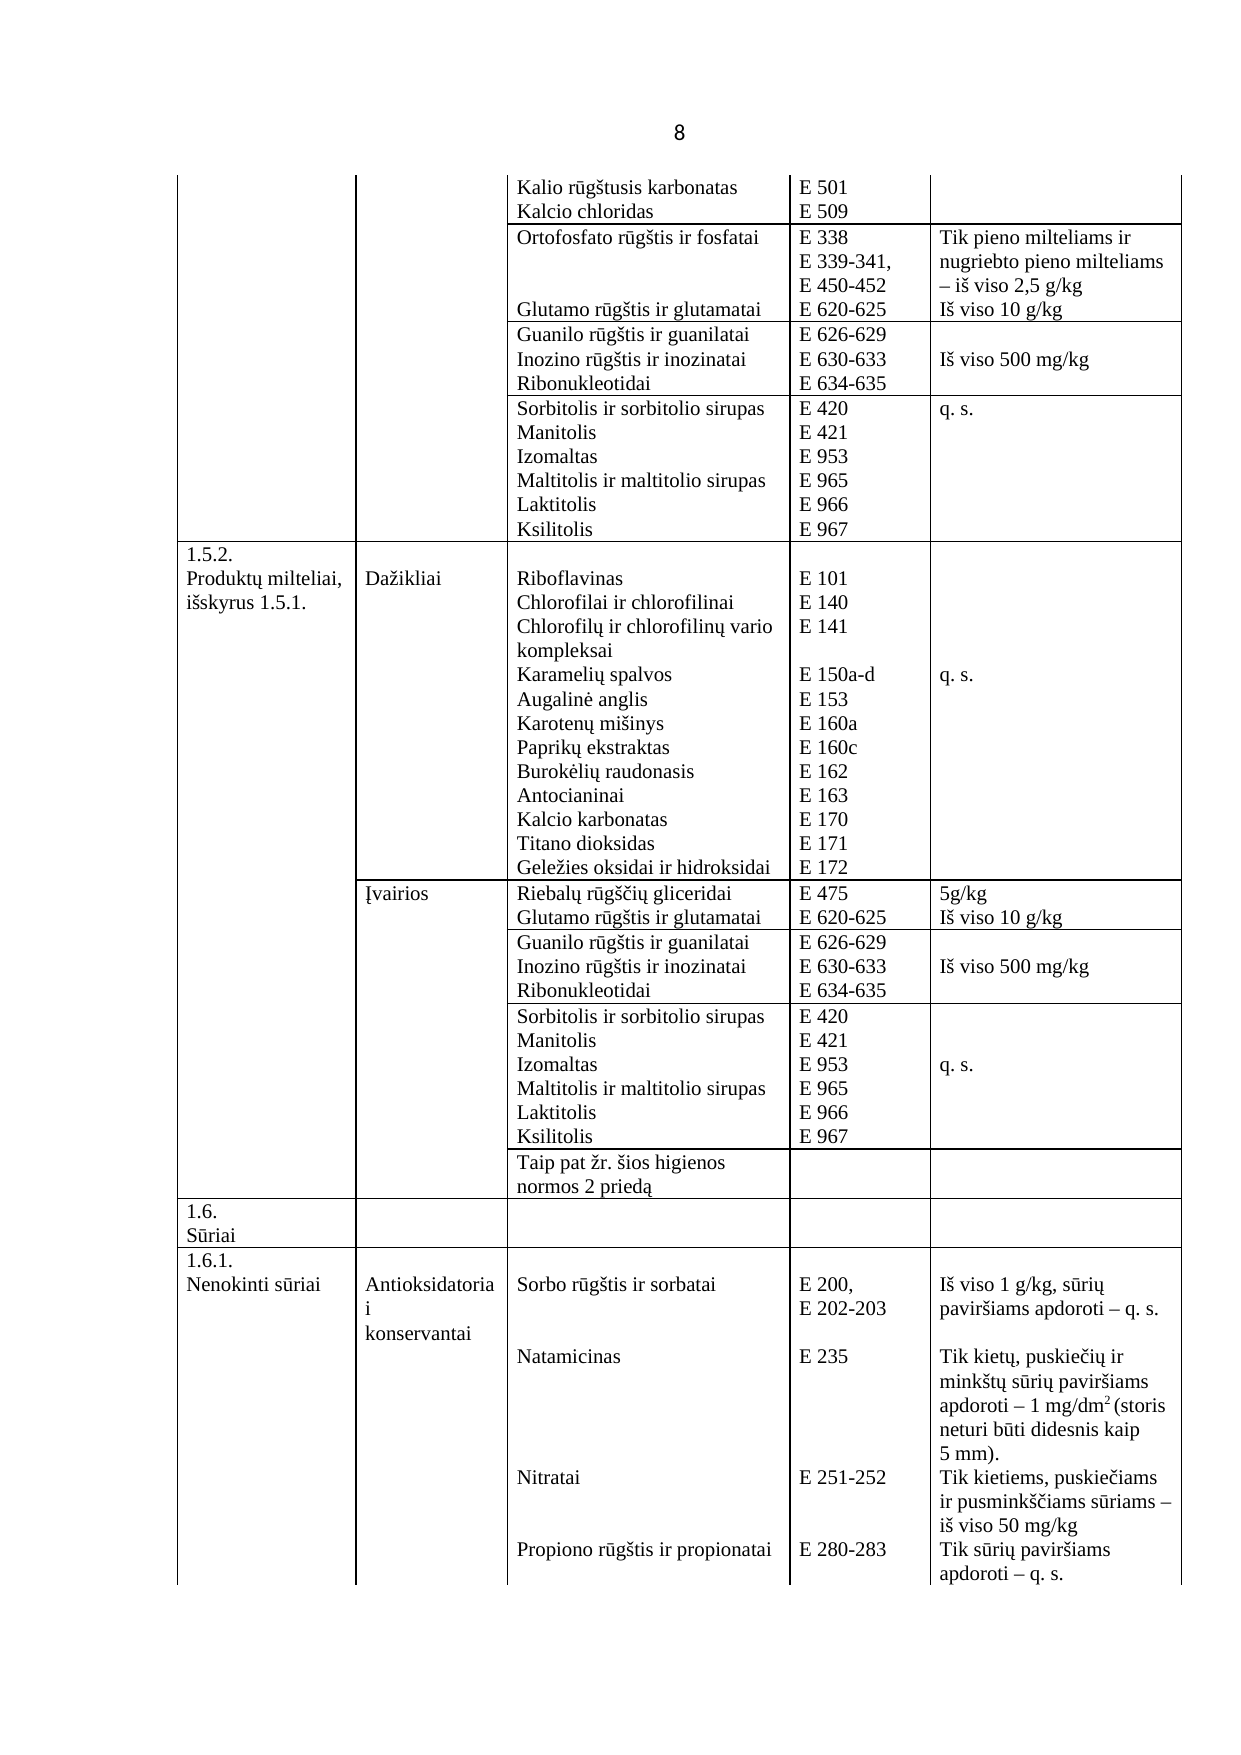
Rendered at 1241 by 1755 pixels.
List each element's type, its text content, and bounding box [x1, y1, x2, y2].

table_cell [178, 199, 355, 223]
table_cell E 163 [791, 783, 930, 807]
table_cell [178, 759, 355, 783]
table_cell [357, 1052, 507, 1076]
table_cell 1.6.1. Nenokinti sūriai [178, 1248, 355, 1344]
table_cell 5g/kg [931, 881, 1181, 904]
table_cell [357, 905, 507, 929]
table_cell [178, 905, 355, 929]
table_cell [357, 468, 507, 492]
table_cell [357, 1345, 507, 1465]
table_cell Sorbo rūgštis ir sorbatai [508, 1248, 789, 1344]
table_cell [931, 493, 1181, 516]
table_cell [178, 614, 355, 662]
table_cell [357, 1124, 507, 1148]
table_cell [357, 686, 507, 711]
table_cell Iš viso 1 g/kg, sūrių paviršiams apdoroti – q. s. [931, 1248, 1181, 1344]
table_cell [178, 783, 355, 807]
table_cell Kalcio chloridas [508, 199, 789, 223]
table_cell Guanilo rūgštis ir guanilatai [508, 322, 789, 346]
table_cell [931, 1028, 1181, 1052]
table_cell q. s. [931, 663, 1181, 686]
table_cell E 421 [791, 1028, 930, 1052]
table_cell E 140 [791, 590, 930, 614]
table_cell [931, 807, 1181, 831]
table_cell [931, 1004, 1181, 1028]
table_cell Dažikliai [357, 542, 507, 590]
table_cell E 200, E 202-203 [791, 1248, 930, 1344]
table_cell [178, 175, 355, 199]
table_cell 1.6. Sūriai [178, 1199, 355, 1247]
table_cell [178, 978, 355, 1002]
table_cell [178, 346, 355, 371]
table_cell E 160a [791, 711, 930, 734]
table_cell [178, 1537, 355, 1585]
table_cell [178, 493, 355, 516]
table_cell [931, 831, 1181, 855]
table_cell [357, 1100, 507, 1124]
table_cell Ksilitolis [508, 1124, 789, 1148]
table_cell Tik kietiems, puskiečiams ir pusminkščiams sūriams – iš viso 50 mg/kg [931, 1465, 1181, 1537]
table_cell [178, 807, 355, 831]
table_cell [931, 175, 1181, 199]
table_cell [357, 1465, 507, 1537]
table_cell [357, 1028, 507, 1052]
table_cell [931, 686, 1181, 711]
table_cell [931, 444, 1181, 468]
table_cell E 626-629 [791, 930, 930, 954]
table_cell [357, 493, 507, 516]
table_cell [178, 831, 355, 855]
table_cell Riebalų rūgščių gliceridai [508, 881, 789, 904]
table_cell E 965 [791, 1076, 930, 1100]
table_cell Natamicinas [508, 1345, 789, 1465]
table_cell [357, 1003, 507, 1028]
table_cell Augalinė anglis [508, 686, 789, 711]
table_cell [178, 1124, 355, 1148]
table_cell [178, 1003, 355, 1028]
table_cell E 509 [791, 199, 930, 223]
table_cell E 160c [791, 735, 930, 759]
table_cell Iš viso 10 g/kg [931, 297, 1181, 321]
table_cell [357, 444, 507, 468]
table_cell E 966 [791, 1100, 930, 1124]
table_cell [357, 420, 507, 444]
table_cell Izomaltas [508, 1052, 789, 1076]
table_cell E 141 [791, 614, 930, 662]
table_cell [931, 759, 1181, 783]
table_cell [357, 516, 507, 541]
table_cell E 235 [791, 1345, 930, 1465]
table_cell E 420 [791, 396, 930, 420]
table_cell [791, 1150, 930, 1198]
table_cell Inozino rūgštis ir inozinatai [508, 954, 789, 978]
table_cell Tik pieno milteliams ir nugriebto pieno milteliams – iš viso 2,5 g/kg [931, 225, 1181, 297]
table_cell E 966 [791, 493, 930, 516]
table_cell [357, 321, 507, 346]
table_cell Paprikų ekstraktas [508, 735, 789, 759]
table_cell q. s. [931, 396, 1181, 420]
table_cell Ribonukleotidai [508, 371, 789, 394]
table_cell [357, 1148, 507, 1198]
table_cell Įvairios [357, 881, 507, 904]
table_cell Taip pat žr. šios higienos normos 2 priedą [508, 1150, 789, 1198]
table_cell [178, 1345, 355, 1465]
table_cell [178, 686, 355, 711]
table_cell [357, 1199, 507, 1247]
table_cell [357, 395, 507, 420]
table_cell išskyrus 1.5.1. [178, 590, 355, 614]
table_cell 1.5.2. Produktų milteliai, [178, 542, 355, 590]
table_cell [357, 711, 507, 734]
table_cell [178, 468, 355, 492]
table_cell Sorbitolis ir sorbitolio sirupas [508, 396, 789, 420]
table_cell E 162 [791, 759, 930, 783]
table_cell [357, 297, 507, 321]
table_cell [178, 855, 355, 879]
table_cell Propiono rūgštis ir propionatai [508, 1537, 789, 1585]
table_cell Ribonukleotidai [508, 978, 789, 1002]
table_cell [931, 590, 1181, 614]
table_cell E 626-629 [791, 322, 930, 346]
table_cell [357, 783, 507, 807]
table_cell [178, 444, 355, 468]
table_cell Titano dioksidas [508, 831, 789, 855]
table_cell [357, 1537, 507, 1585]
table_cell [931, 614, 1181, 662]
table_cell [178, 297, 355, 321]
table_cell [931, 199, 1181, 223]
table_cell E 172 [791, 855, 930, 879]
table_cell E 630-633 [791, 954, 930, 978]
table_cell E 620-625 [791, 905, 930, 929]
table_cell E 620-625 [791, 297, 930, 321]
table_cell Manitolis [508, 1028, 789, 1052]
table_cell [931, 371, 1181, 394]
table_cell E 153 [791, 686, 930, 711]
table_cell Glutamo rūgštis ir glutamatai [508, 297, 789, 321]
table_cell [508, 1199, 789, 1247]
table_cell [931, 978, 1181, 1002]
table_cell [178, 1100, 355, 1124]
table_cell E 171 [791, 831, 930, 855]
table_cell [357, 1076, 507, 1100]
table_cell [178, 711, 355, 734]
table_cell [931, 735, 1181, 759]
table_cell q. s. [931, 1052, 1181, 1076]
table_cell Maltitolis ir maltitolio sirupas [508, 1076, 789, 1100]
table_cell [178, 371, 355, 394]
table_cell [178, 1052, 355, 1076]
table_cell [357, 199, 507, 223]
table_cell [931, 542, 1181, 590]
table_cell [357, 346, 507, 371]
table_cell [357, 954, 507, 978]
table_cell E 101 [791, 542, 930, 590]
table_cell Geležies oksidai ir hidroksidai [508, 855, 789, 879]
table_cell E 475 [791, 881, 930, 904]
table_cell Tik kietų, puskiečių ir minkštų sūrių paviršiams apdoroti – 1 mg/dm2 (storis neturi būti didesnis kaip 5 mm). [931, 1345, 1181, 1465]
table_cell Karamelių spalvos [508, 663, 789, 686]
table_cell [931, 930, 1181, 954]
table_cell Tik sūrių paviršiams apdoroti – q. s. [931, 1537, 1181, 1585]
table_cell Laktitolis [508, 493, 789, 516]
table_cell E 967 [791, 516, 930, 541]
table_cell Iš viso 500 mg/kg [931, 346, 1181, 371]
table_cell [178, 735, 355, 759]
table_cell Inozino rūgštis ir inozinatai [508, 346, 789, 371]
table_cell E 170 [791, 807, 930, 831]
table_cell [178, 223, 355, 297]
table_cell E 967 [791, 1124, 930, 1148]
table_cell [931, 711, 1181, 734]
table_cell [178, 954, 355, 978]
table_cell [931, 516, 1181, 541]
table_cell Ortofosfato rūgštis ir fosfatai [508, 225, 789, 297]
table_cell E 630-633 [791, 346, 930, 371]
table_cell Nitratai [508, 1465, 789, 1537]
table_cell E 965 [791, 468, 930, 492]
table_cell [931, 855, 1181, 879]
table_cell E 501 [791, 175, 930, 199]
table_cell [357, 759, 507, 783]
table_cell Iš viso 10 g/kg [931, 905, 1181, 929]
table_cell [357, 590, 507, 614]
table_cell [931, 1100, 1181, 1124]
table_cell [357, 663, 507, 686]
table_cell Maltitolis ir maltitolio sirupas [508, 468, 789, 492]
table_cell [357, 735, 507, 759]
table_cell Kalio rūgštusis karbonatas [508, 175, 789, 199]
table_cell Kalcio karbonatas [508, 807, 789, 831]
table_cell [357, 371, 507, 394]
table_cell [178, 516, 355, 541]
table_cell [931, 1199, 1181, 1247]
table_cell [178, 321, 355, 346]
table_cell E 338 E 339-341, E 450-452 [791, 225, 930, 297]
table_cell Karotenų mišinys [508, 711, 789, 734]
table_cell Riboflavinas [508, 542, 789, 590]
table_cell [178, 1148, 355, 1198]
table_cell Antioksidatoriai konservantai [357, 1248, 507, 1344]
table_cell [357, 175, 507, 199]
table_cell [931, 322, 1181, 346]
table_cell Sorbitolis ir sorbitolio sirupas [508, 1004, 789, 1028]
table_cell [357, 831, 507, 855]
table_cell Glutamo rūgštis ir glutamatai [508, 905, 789, 929]
table_cell [178, 1076, 355, 1100]
table_cell [178, 929, 355, 954]
table_cell Iš viso 500 mg/kg [931, 954, 1181, 978]
table_cell E 634-635 [791, 371, 930, 394]
table_cell [178, 663, 355, 686]
table_cell E 280-283 [791, 1537, 930, 1585]
table_cell [791, 1199, 930, 1247]
table_cell Guanilo rūgštis ir guanilatai [508, 930, 789, 954]
table_cell [178, 420, 355, 444]
table_cell Burokėlių raudonasis [508, 759, 789, 783]
table_cell Chlorofilai ir chlorofilinai [508, 590, 789, 614]
table_cell [178, 1465, 355, 1537]
table_cell [357, 855, 507, 879]
table_cell [357, 614, 507, 662]
table_cell [178, 1028, 355, 1052]
table_cell E 634-635 [791, 978, 930, 1002]
table_cell [931, 1150, 1181, 1198]
table_cell [931, 1076, 1181, 1100]
table_cell Manitolis [508, 420, 789, 444]
table_cell [357, 978, 507, 1002]
table_cell [357, 807, 507, 831]
table_cell E 421 [791, 420, 930, 444]
table_cell [178, 879, 355, 904]
table_cell [931, 420, 1181, 444]
table_cell E 953 [791, 444, 930, 468]
table_cell E 150a-d [791, 663, 930, 686]
table_cell E 953 [791, 1052, 930, 1076]
table_cell Chlorofilų ir chlorofilinų vario kompleksai [508, 614, 789, 662]
table_cell Ksilitolis [508, 516, 789, 541]
table_cell Laktitolis [508, 1100, 789, 1124]
table_cell [357, 223, 507, 297]
table_cell E 420 [791, 1004, 930, 1028]
table_cell [357, 929, 507, 954]
table_cell [931, 468, 1181, 492]
table_cell [178, 395, 355, 420]
table_cell E 251-252 [791, 1465, 930, 1537]
table_cell Antocianinai [508, 783, 789, 807]
table_cell [931, 1124, 1181, 1148]
table_cell [931, 783, 1181, 807]
table_cell Izomaltas [508, 444, 789, 468]
